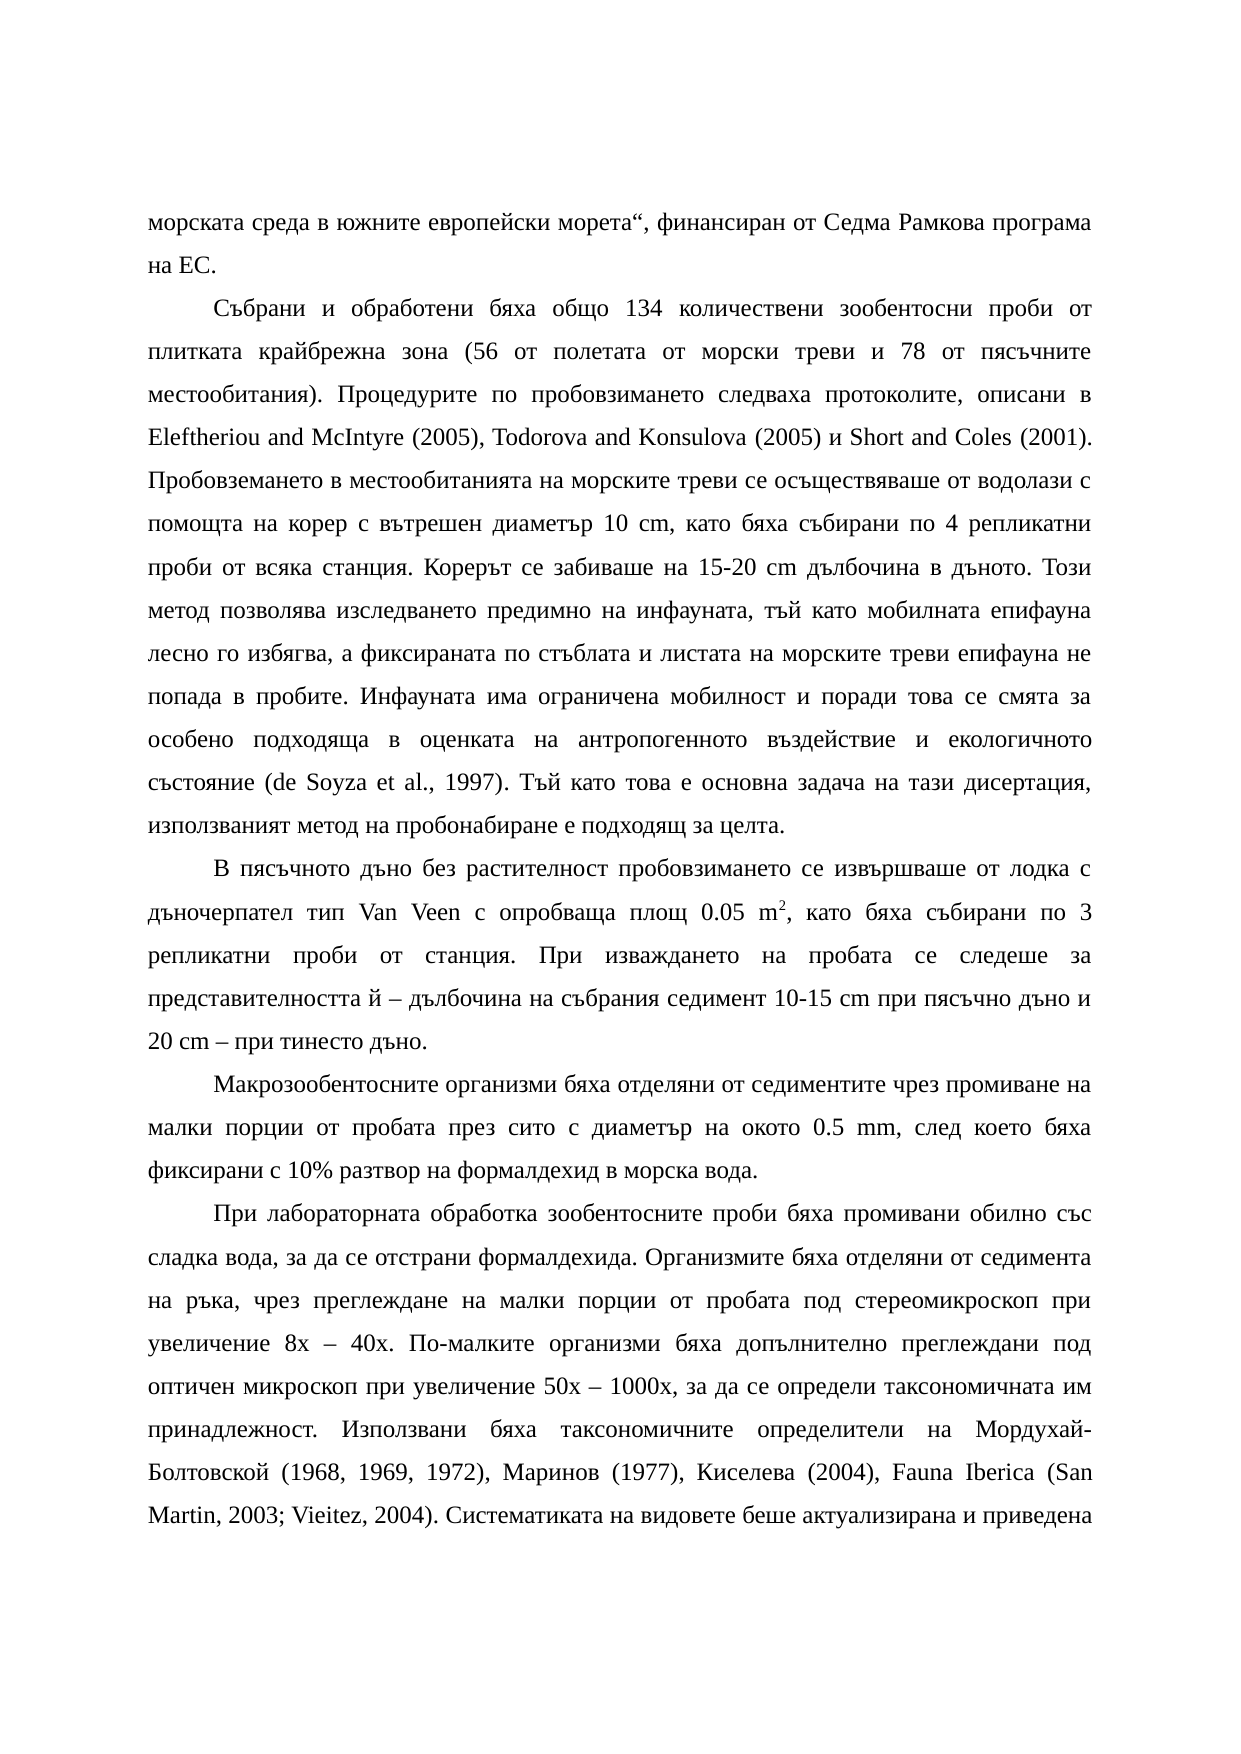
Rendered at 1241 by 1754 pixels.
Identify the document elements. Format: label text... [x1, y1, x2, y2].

text морската среда в южните европейски морета“, финансиран от Седма Рамкова програма на ЕС. [148, 207, 1093, 278]
text Макрозообентосните организми бяха отделяни от седиментите чрез промиване на малки порции от пробата през сито с диаметър на окото 0.5 mm, след което бяха фиксирани с 10% разтвор на формалдехид в морска вода. [148, 1069, 1093, 1184]
text Събрани и обработени бяха общо 134 количествени зообентосни проби от плитката крайбрежна зона (56 от полетата от морски треви и 78 от пясъчните местообитания). Процедурите по пробовзимането следваха протоколите, описани в Eleftheriou and McIntyre (2005), Todorova and Konsulova (2005) и Short and Coles (2001). Пробовземането в местообитанията на морските треви се осъществяваше от водолази с помощта на корер с вътрешен диаметър 10 cm, като бяха събирани по 4 репликатни проби от всяка станция. Корерът се забиваше на 15-20 cm дълбочина в дъното. Този метод позволява изследването предимно на инфауната, тъй като мобилната епифауна лесно го избягва, а фиксираната по стъблата и листата на морските треви епифауна не попада в пробите. Инфауната има ограничена мобилност и поради това се смята за особено подходяща в оценката на антропогенното въздействие и екологичното състояние (de Soyza et al., 1997). Тъй като това е основна задача на тази дисертация, използваният метод на пробонабиране е подходящ за целта. [148, 293, 1093, 839]
text В пясъчното дъно без растителност пробовзимането се извършваше от лодка с дъночерпател тип Van Veen с опробваща площ 0.05 m2, като бяха събирани по 3 репликатни проби от станция. При изваждането на пробата се следеше за представителността й – дълбочина на събрания седимент 10-15 cm при пясъчно дъно и 20 cm – при тинесто дъно. [148, 853, 1093, 1055]
text При лабораторната обработка зообентосните проби бяха промивани обилно със сладка вода, за да се отстрани формалдехида. Организмите бяха отделяни от седимента на ръка, чрез преглеждане на малки порции от пробата под стереомикроскоп при увеличение 8х – 40х. По-малките организми бяха допълнително преглеждани под оптичен микроскоп при увеличение 50х – 1000х, за да се определи таксономичната им принадлежност. Използвани бяха таксономичните определители на Мордухай-Болтовской (1968, 1969, 1972), Маринов (1977), Киселева (2004), Fauna Iberica (San Martin, 2003; Vieitez, 2004). Систематиката на видовете беше актуализирана и приведена [148, 1198, 1093, 1529]
